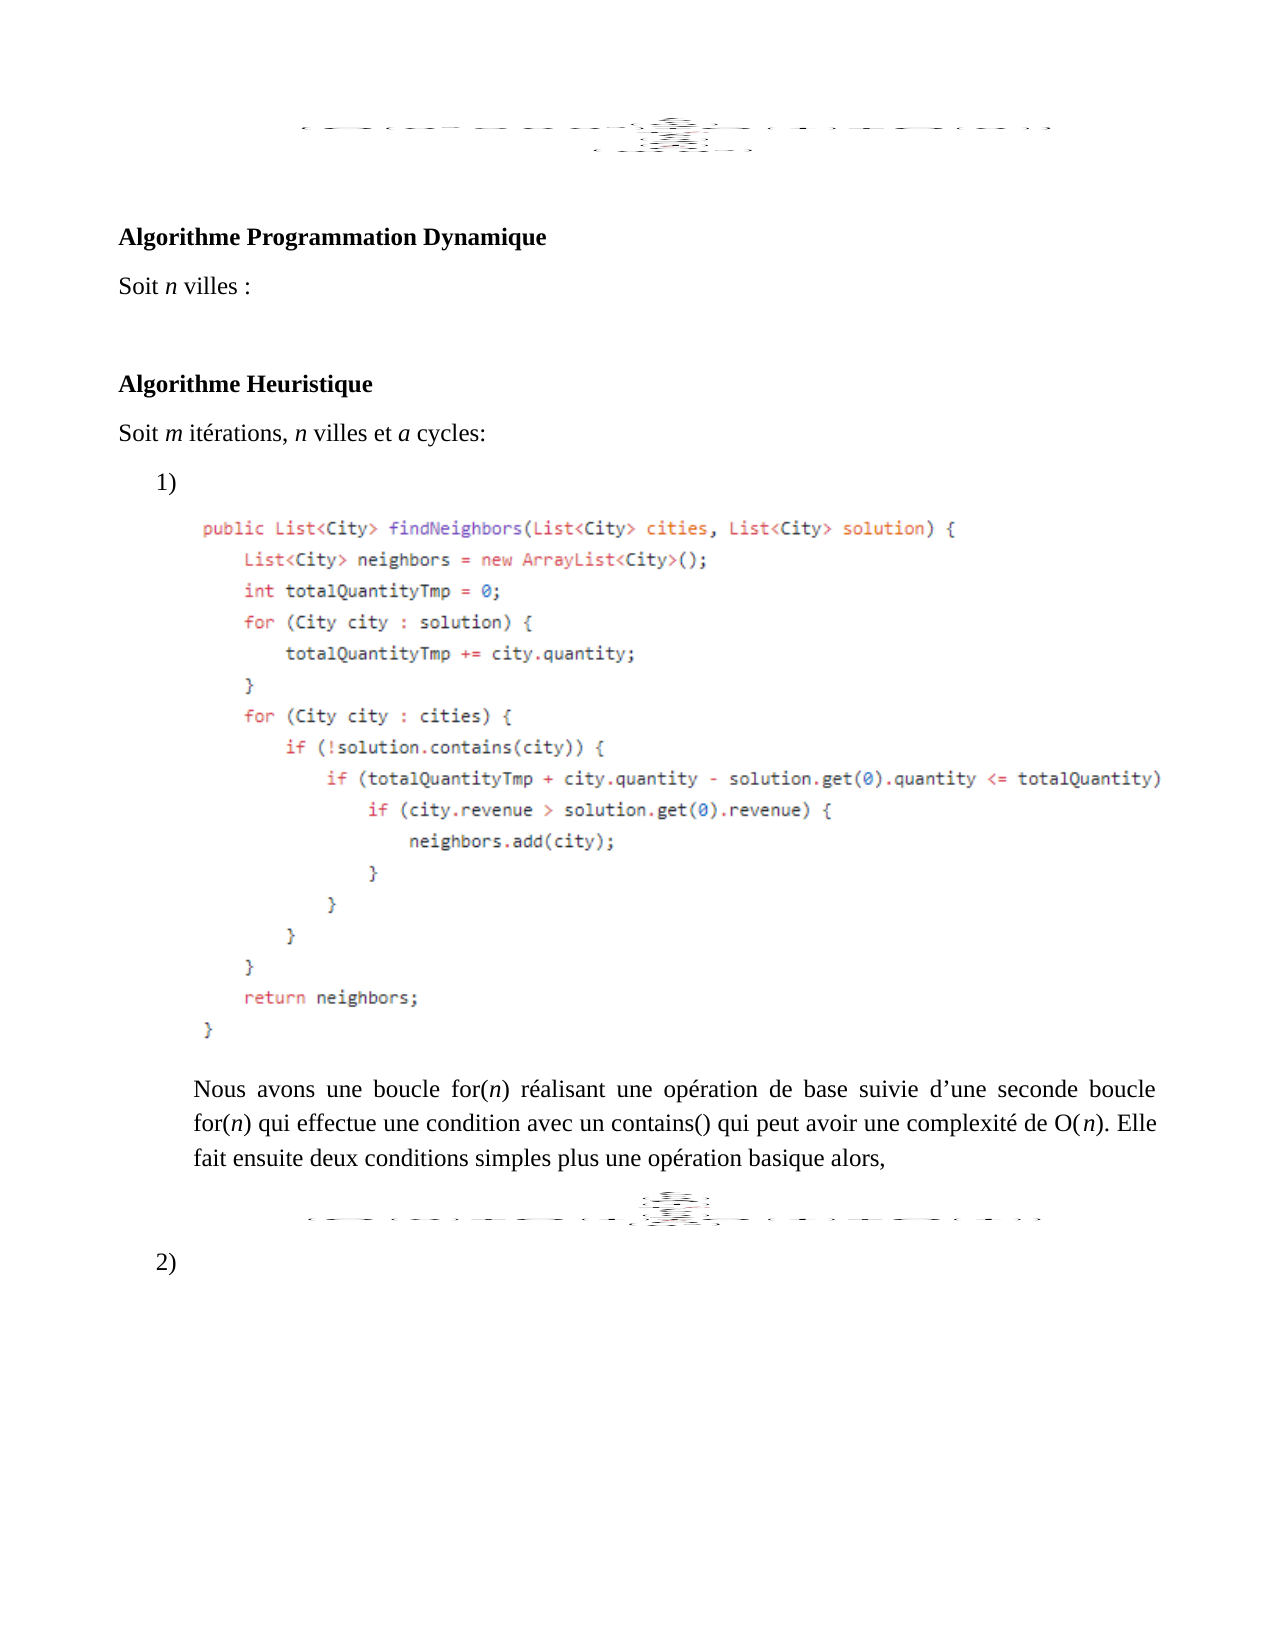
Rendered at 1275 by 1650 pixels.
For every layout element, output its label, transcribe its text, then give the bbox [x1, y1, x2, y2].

text Algorithme Programmation Dynamique [118, 222, 1157, 251]
text Algorithme Heuristique [118, 369, 1157, 398]
text Soit n villes : [118, 271, 1157, 300]
text Nous avons une boucle for(n) réalisant une opération de base suivie d’une seconde boucle for(n) qui effectue une condition avec un contains() qui peut avoir une complexité de O(n). Elle fait ensuite deux conditions simples plus une opération basique alors, [193, 1074, 1157, 1172]
text Soit m itérations, n villes et a cycles: [118, 418, 1157, 447]
